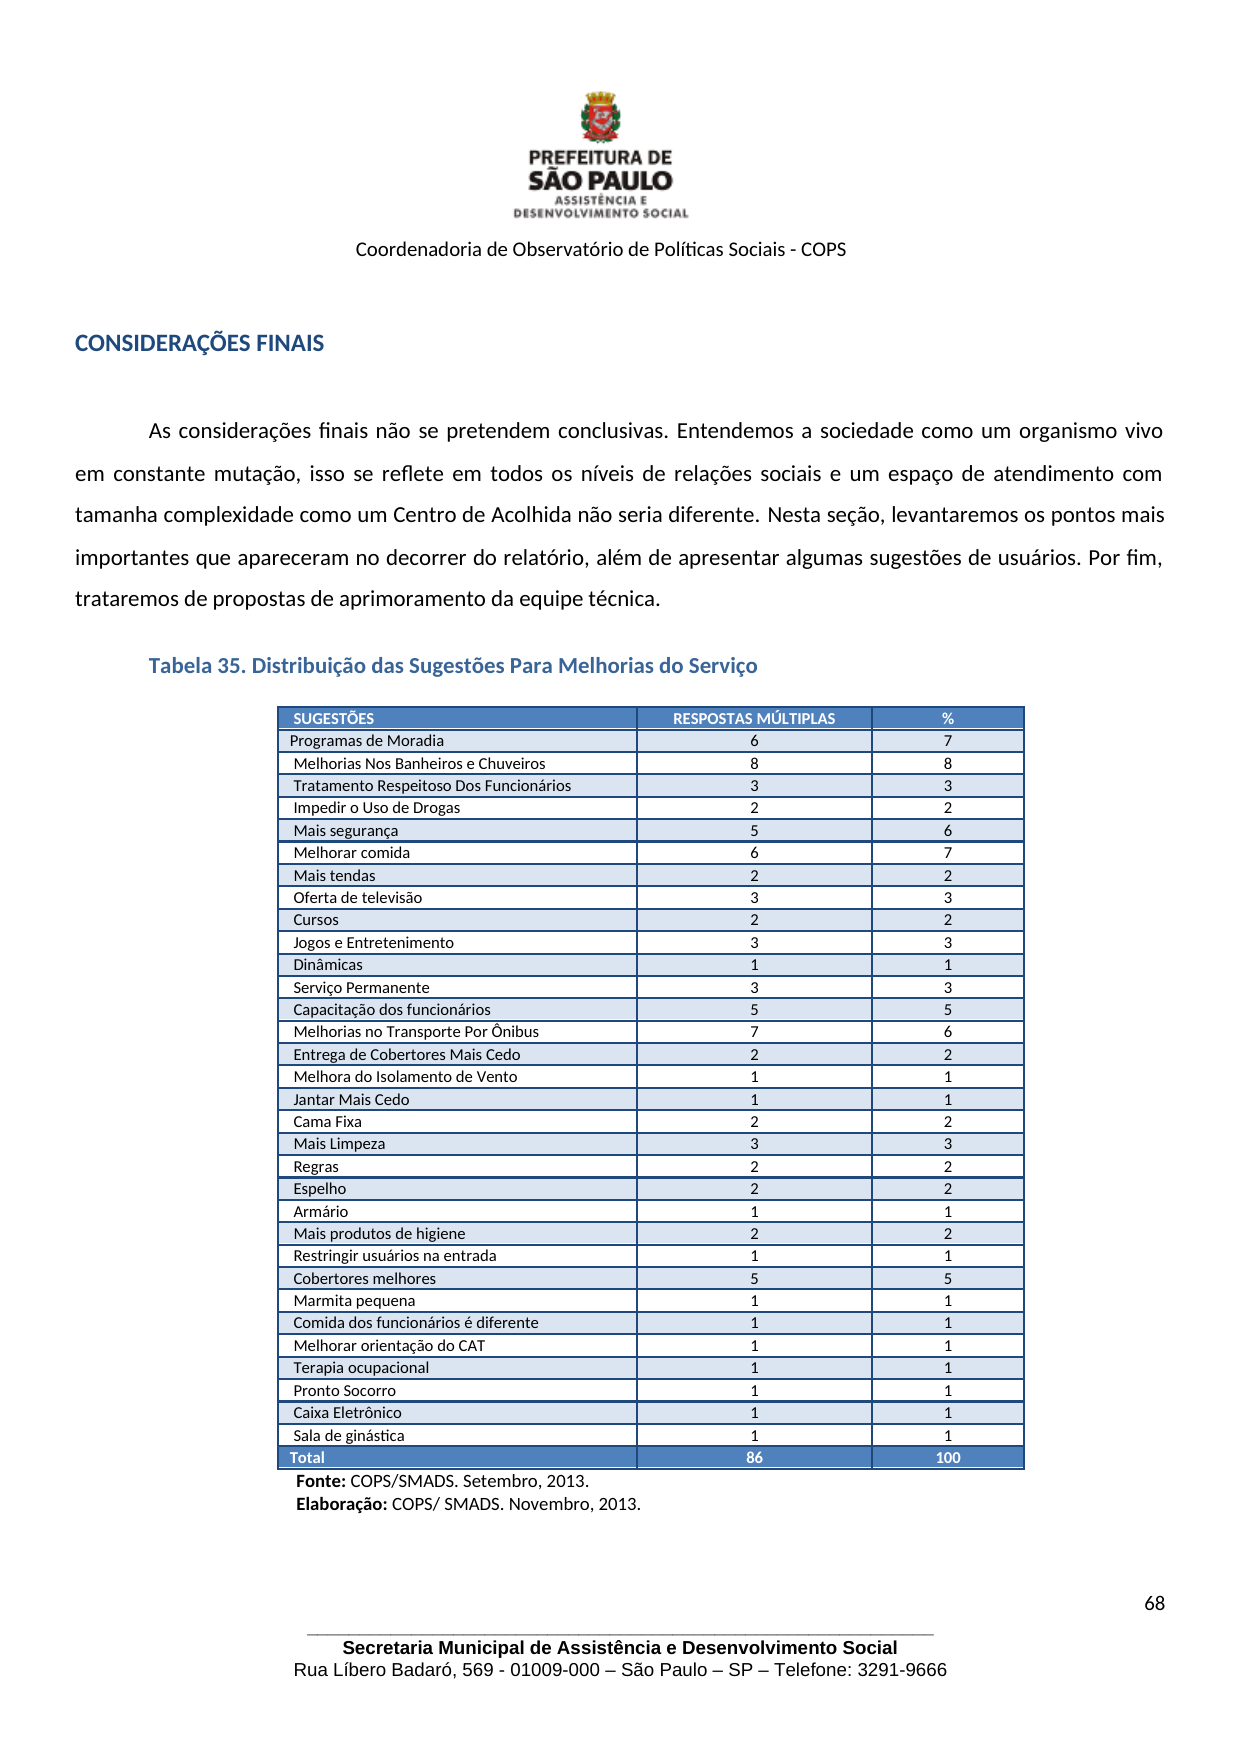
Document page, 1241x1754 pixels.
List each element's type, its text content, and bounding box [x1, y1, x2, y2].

table_cell 6 [638, 843, 871, 863]
table_cell Armário [279, 1201, 636, 1221]
text As considerações finais não se pretendem conclusivas. Entendemos a sociedade como um organismo vivo em constante mutação, isso se reflete em todos os níveis de relações sociais e um espaço de atendimento com tamanha complexidade como um Centro de Acolhida não seria diferente. Nesta seção, levantaremos os pontos mais importantes que apareceram no decorrer do relatório, além de apresentar algumas sugestões de usuários. Por fim, trataremos de propostas de aprimoramento da equipe técnica. [75, 417, 1165, 613]
table_cell Serviço Permanente [279, 977, 636, 997]
table_cell 2 [873, 910, 1023, 930]
text Tabela 35. Distribuição das Sugestões Para Melhorias do Serviço [75, 652, 1165, 679]
table_cell 1 [638, 1290, 871, 1311]
table_cell 3 [873, 1134, 1023, 1154]
table_cell Melhorias Nos Banheiros e Chuveiros [279, 753, 636, 773]
table_cell 5 [638, 820, 871, 840]
table_cell Restringir usuários na entrada [279, 1246, 636, 1266]
table_cell Melhora do Isolamento de Vento [279, 1066, 636, 1087]
table_cell 2 [873, 1111, 1023, 1132]
table_cell 100 [873, 1447, 1023, 1467]
table_cell Total [279, 1447, 636, 1467]
table_cell 1 [873, 1380, 1023, 1400]
table_cell 6 [873, 820, 1023, 840]
table_cell 1 [638, 1380, 871, 1400]
table_cell Pronto Socorro [279, 1380, 636, 1400]
table_cell 8 [638, 753, 871, 773]
table_cell 3 [873, 977, 1023, 997]
table_cell Melhorar comida [279, 843, 636, 863]
table_cell 1 [638, 1403, 871, 1423]
table_cell Dinâmicas [279, 955, 636, 975]
table_cell 86 [638, 1447, 871, 1467]
table_cell Marmita pequena [279, 1290, 636, 1311]
table_cell 1 [873, 1089, 1023, 1109]
table_cell Cursos [279, 910, 636, 930]
text Elaboração: COPS/ SMADS. Novembro, 2013. [222, 1492, 1165, 1515]
table_cell 3 [638, 775, 871, 796]
table_cell Espelho [279, 1179, 636, 1199]
table_cell 7 [638, 1022, 871, 1042]
table_cell 3 [638, 1134, 871, 1154]
table_cell Mais produtos de higiene [279, 1223, 636, 1243]
table_cell Capacitação dos funcionários [279, 999, 636, 1019]
table_cell 1 [873, 955, 1023, 975]
table_cell 2 [873, 798, 1023, 818]
table_cell 1 [638, 1089, 871, 1109]
table_cell 1 [638, 1313, 871, 1333]
table_cell 1 [638, 1425, 871, 1445]
table_cell 1 [873, 1425, 1023, 1445]
table_cell 3 [638, 887, 871, 908]
table_cell 2 [638, 910, 871, 930]
table_cell Mais tendas [279, 865, 636, 885]
table_cell 2 [873, 1223, 1023, 1243]
table_cell Caixa Eletrônico [279, 1403, 636, 1423]
table_cell 1 [873, 1358, 1023, 1378]
text Fonte: COPS/SMADS. Setembro, 2013. [222, 1469, 1165, 1492]
table_cell 1 [873, 1246, 1023, 1266]
table_cell Impedir o Uso de Drogas [279, 798, 636, 818]
table_cell 1 [873, 1201, 1023, 1221]
table_cell 2 [638, 1156, 871, 1176]
table_header % [873, 708, 1023, 728]
table_cell 5 [638, 999, 871, 1019]
table_cell 3 [873, 887, 1023, 908]
table_cell Terapia ocupacional [279, 1358, 636, 1378]
table_cell 6 [873, 1022, 1023, 1042]
table_cell 8 [873, 753, 1023, 773]
table_cell Jantar Mais Cedo [279, 1089, 636, 1109]
table_cell 1 [638, 955, 871, 975]
table_cell Programas de Moradia [279, 731, 636, 751]
table_cell 1 [638, 1358, 871, 1378]
table_cell 2 [638, 1179, 871, 1199]
table_cell 1 [873, 1313, 1023, 1333]
table_cell Regras [279, 1156, 636, 1176]
table_cell Entrega de Cobertores Mais Cedo [279, 1044, 636, 1064]
table_cell Melhorar orientação do CAT [279, 1335, 636, 1356]
table_cell 3 [638, 977, 871, 997]
table_cell Oferta de televisão [279, 887, 636, 908]
table_cell 1 [638, 1246, 871, 1266]
table_cell 1 [873, 1335, 1023, 1356]
table_cell 2 [638, 1223, 871, 1243]
table_cell Cama Fixa [279, 1111, 636, 1132]
table_cell 1 [638, 1335, 871, 1356]
table_cell 2 [873, 1156, 1023, 1176]
table_cell 3 [873, 932, 1023, 952]
table_cell 1 [873, 1290, 1023, 1311]
table_cell Melhorias no Transporte Por Ônibus [279, 1022, 636, 1042]
table_cell 2 [638, 865, 871, 885]
table_cell 2 [873, 865, 1023, 885]
table_cell 5 [638, 1268, 871, 1288]
table_header Sugestões [279, 708, 636, 728]
table_cell 1 [873, 1403, 1023, 1423]
table_cell Tratamento Respeitoso Dos Funcionários [279, 775, 636, 796]
table_cell 7 [873, 731, 1023, 751]
table_cell Mais segurança [279, 820, 636, 840]
table_cell Cobertores melhores [279, 1268, 636, 1288]
table_cell 1 [638, 1066, 871, 1087]
table_cell 5 [873, 1268, 1023, 1288]
table_cell 2 [873, 1044, 1023, 1064]
table_cell Mais Limpeza [279, 1134, 636, 1154]
table_cell 1 [873, 1066, 1023, 1087]
table_cell 6 [638, 731, 871, 751]
text CONSIDERAÇÕES FINAIS [75, 327, 1165, 358]
table_cell Comida dos funcionários é diferente [279, 1313, 636, 1333]
table_cell 5 [873, 999, 1023, 1019]
table_cell 3 [638, 932, 871, 952]
table_cell 1 [638, 1201, 871, 1221]
table_cell 2 [638, 1044, 871, 1064]
table_cell Sala de ginástica [279, 1425, 636, 1445]
table_header Respostas Múltiplas [638, 708, 871, 728]
table_cell 7 [873, 843, 1023, 863]
table_cell 2 [638, 798, 871, 818]
table_cell 2 [638, 1111, 871, 1132]
table_cell Jogos e Entretenimento [279, 932, 636, 952]
table_cell 2 [873, 1179, 1023, 1199]
table_cell 3 [873, 775, 1023, 796]
